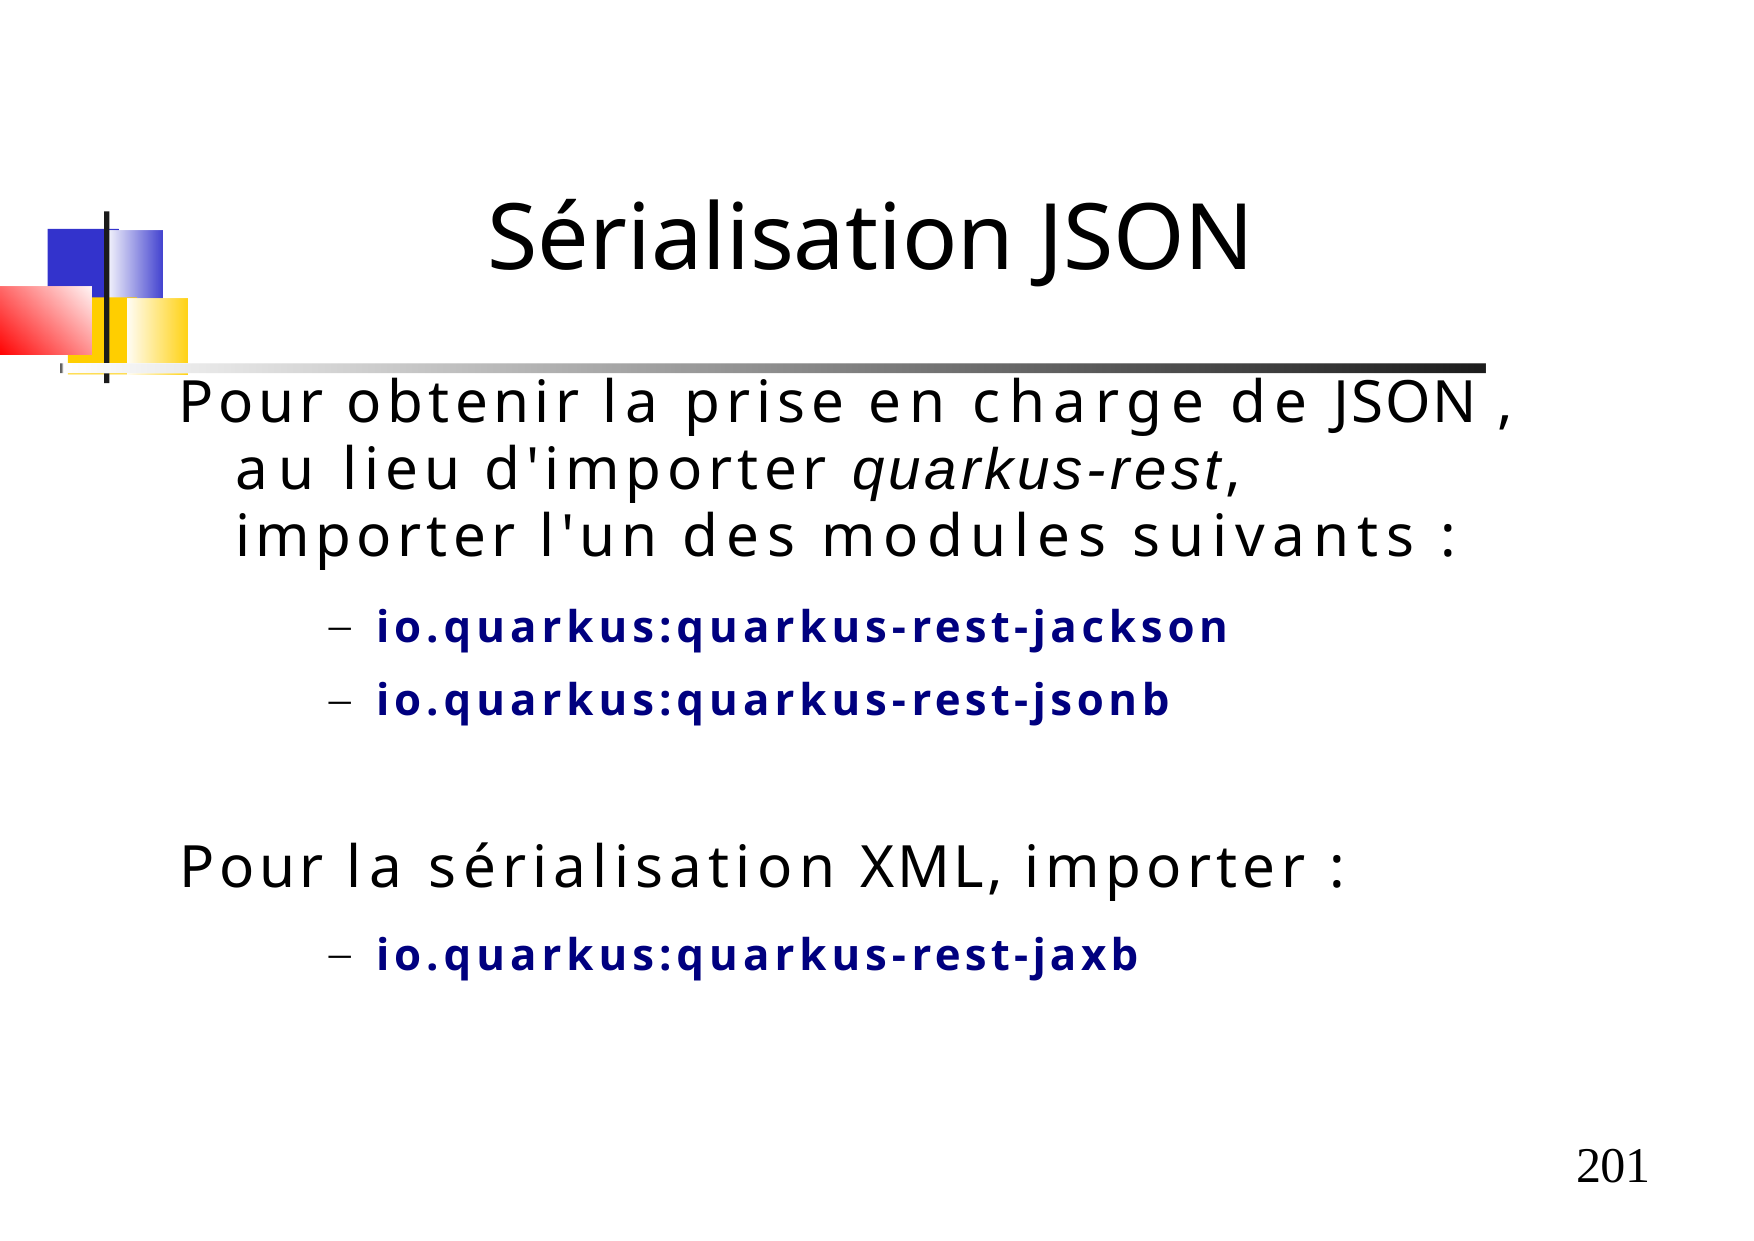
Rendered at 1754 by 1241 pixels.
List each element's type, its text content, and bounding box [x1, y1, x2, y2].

picture [60, 229, 179, 384]
title Sérialisation JSON [179, 183, 1564, 393]
slide_number 201 [1569, 1135, 1660, 1241]
picture [0, 285, 92, 355]
text_box Pour obtenir la prise en charge de JSON , au lieu d'importer quarkus-rest, importer l'un des modules suivants : io.quarkus:quarkus-rest-jackson io.quarkus:quarkus-rest-jsonb Pour la sérialisation XML, importer : io.quarkus:quarkus-rest-jaxb [177, 363, 1546, 980]
